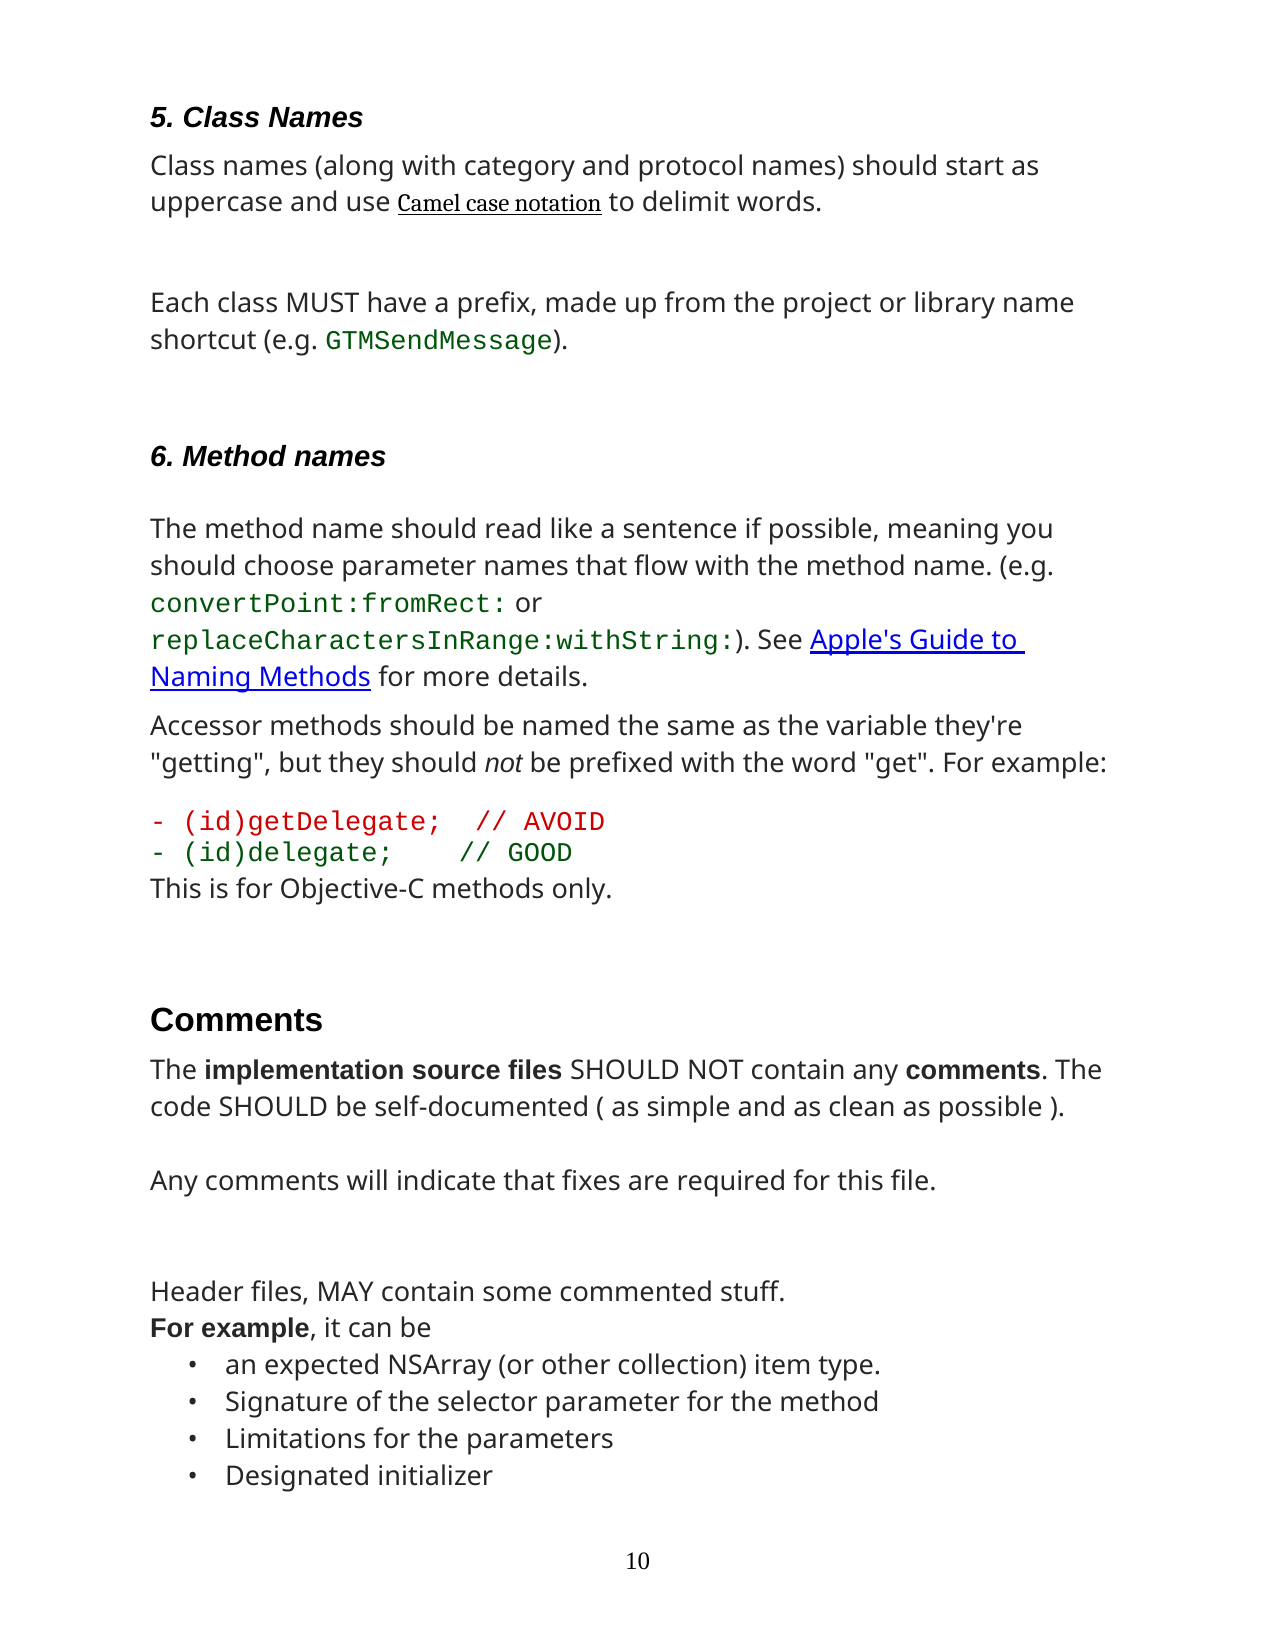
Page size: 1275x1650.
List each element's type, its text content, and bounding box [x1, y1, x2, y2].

text Class names (along with category and protocol names) should start as uppercase and use Camel case notation to delimit words. [150, 146, 1125, 220]
text This is for Objective-C methods only. [150, 869, 1125, 906]
text Accessor methods should be named the same as the variable they're "getting", but they should not be prefixed with the word "get". For example: [150, 707, 1125, 781]
text Any comments will indicate that fixes are required for this file. [150, 1161, 1125, 1198]
list Designated initializer [187, 1456, 1125, 1493]
subtitle 6. Method names [150, 438, 1125, 472]
text The implementation source files SHOULD NOT contain any comments. The code SHOULD be self-documented ( as simple and as clean as possible ). [150, 1051, 1125, 1124]
text The method name should read like a sentence if possible, meaning you should choose parameter names that flow with the method name. (e.g. convertPoint:fromRect: or replaceCharactersInRange:withString:). See Apple's Guide to Naming Methods for more details. [150, 509, 1125, 694]
text Each class MUST have a prefix, made up from the project or library name shortcut (e.g. GTMSendMessage). [150, 284, 1125, 358]
text Header files, MAY contain some commented stuff. [150, 1272, 1125, 1309]
list Signature of the selector parameter for the method [187, 1383, 1125, 1419]
subtitle 5. Class Names [150, 100, 1125, 133]
text - (id)getDelegate; // AVOID [150, 808, 1125, 838]
list Limitations for the parameters [187, 1419, 1125, 1456]
subtitle Comments [150, 1000, 1125, 1038]
text For example, it can be [150, 1309, 1125, 1346]
list an expected NSArray (or other collection) item type. [187, 1346, 1125, 1383]
text - (id)delegate; // GOOD [150, 838, 1125, 869]
